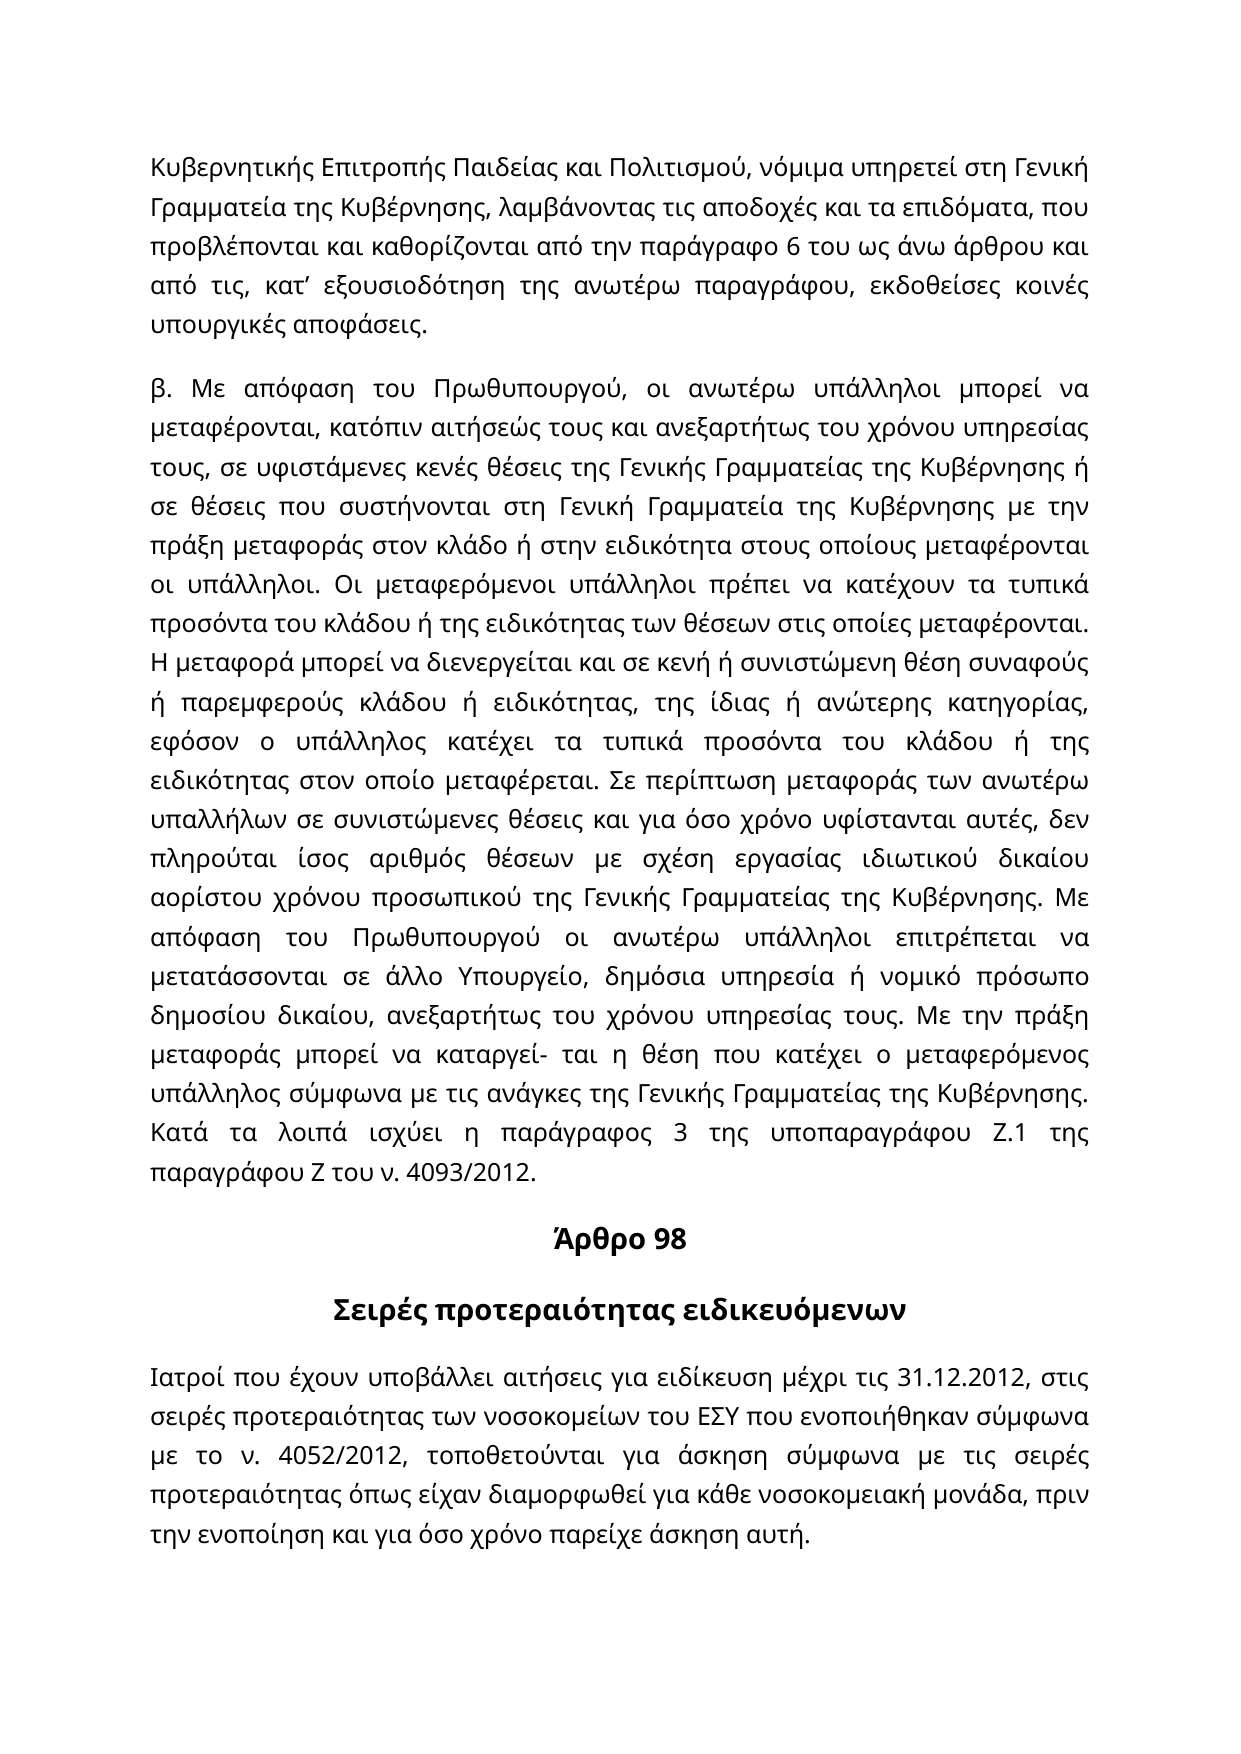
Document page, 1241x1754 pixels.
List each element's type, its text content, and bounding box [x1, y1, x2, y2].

subtitle Σειρές προτεραιότητας ειδικευόμενων [150, 1289, 1090, 1329]
text Κυβερνητικής Επιτροπής Παιδείας και Πολιτισμού, νόμιμα υπηρετεί στη Γενική Γραμματεία της Κυβέρνησης, λαμβάνοντας τις αποδοχές και τα επιδόματα, που προβλέπονται και καθορίζονται από την παράγραφο 6 του ως άνω άρθρου και από τις, κατ’ εξουσιοδότηση της ανωτέρω παραγράφου, εκδοθείσες κοινές υπουργικές αποφάσεις. [150, 150, 1090, 341]
text Ιατροί που έχουν υποβάλλει αιτήσεις για ειδίκευση μέχρι τις 31.12.2012, στις σειρές προτεραιότητας των νοσοκομείων του ΕΣΥ που ενοποιήθηκαν σύμφωνα με το ν. 4052/2012, τοποθετούνται για άσκηση σύμφωνα με τις σειρές προτεραιότητας όπως είχαν διαμορφωθεί για κάθε νοσοκομειακή μονάδα, πριν την ενοποίηση και για όσο χρόνο παρείχε άσκηση αυτή. [150, 1359, 1090, 1550]
subtitle Άρθρο 98 [150, 1218, 1090, 1258]
text β. Με απόφαση του Πρωθυπουργού, οι ανωτέρω υπάλληλοι μπορεί να μεταφέρονται, κατόπιν αιτήσεώς τους και ανεξαρτήτως του χρόνου υπηρεσίας τους, σε υφιστάμενες κενές θέσεις της Γενικής Γραμματείας της Κυβέρνησης ή σε θέσεις που συστήνονται στη Γενική Γραμματεία της Κυβέρνησης με την πράξη μεταφοράς στον κλάδο ή στην ειδικότητα στους οποίους μεταφέρονται οι υπάλληλοι. Οι μεταφερόμενοι υπάλληλοι πρέπει να κατέχουν τα τυπικά προσόντα του κλάδου ή της ειδικότητας των θέσεων στις οποίες μεταφέρονται. Η μεταφορά μπορεί να διενεργείται και σε κενή ή συνιστώμενη θέση συναφούς ή παρεμφερούς κλάδου ή ειδικότητας, της ίδιας ή ανώτερης κατηγορίας, εφόσον ο υπάλληλος κατέχει τα τυπικά προσόντα του κλάδου ή της ειδικότητας στον οποίο μεταφέρεται. Σε περίπτωση μεταφοράς των ανωτέρω υπαλλήλων σε συνιστώμενες θέσεις και για όσο χρόνο υφίστανται αυτές, δεν πληρούται ίσος αριθμός θέσεων με σχέση εργασίας ιδιωτικού δικαίου αορίστου χρόνου προσωπικού της Γενικής Γραμματείας της Κυβέρνησης. Με απόφαση του Πρωθυπουργού οι ανωτέρω υπάλληλοι επιτρέπεται να μετατάσσονται σε άλλο Υπουργείο, δημόσια υπηρεσία ή νομικό πρόσωπο δημοσίου δικαίου, ανεξαρτήτως του χρόνου υπηρεσίας τους. Με την πράξη μεταφοράς μπορεί να καταργεί- ται η θέση που κατέχει ο μεταφερόμενος υπάλληλος σύμφωνα με τις ανάγκες της Γενικής Γραμματείας της Κυβέρνησης. Κατά τα λοιπά ισχύει η παράγραφος 3 της υποπαραγράφου Ζ.1 της παραγράφου Ζ του ν. 4093/2012. [150, 371, 1090, 1188]
